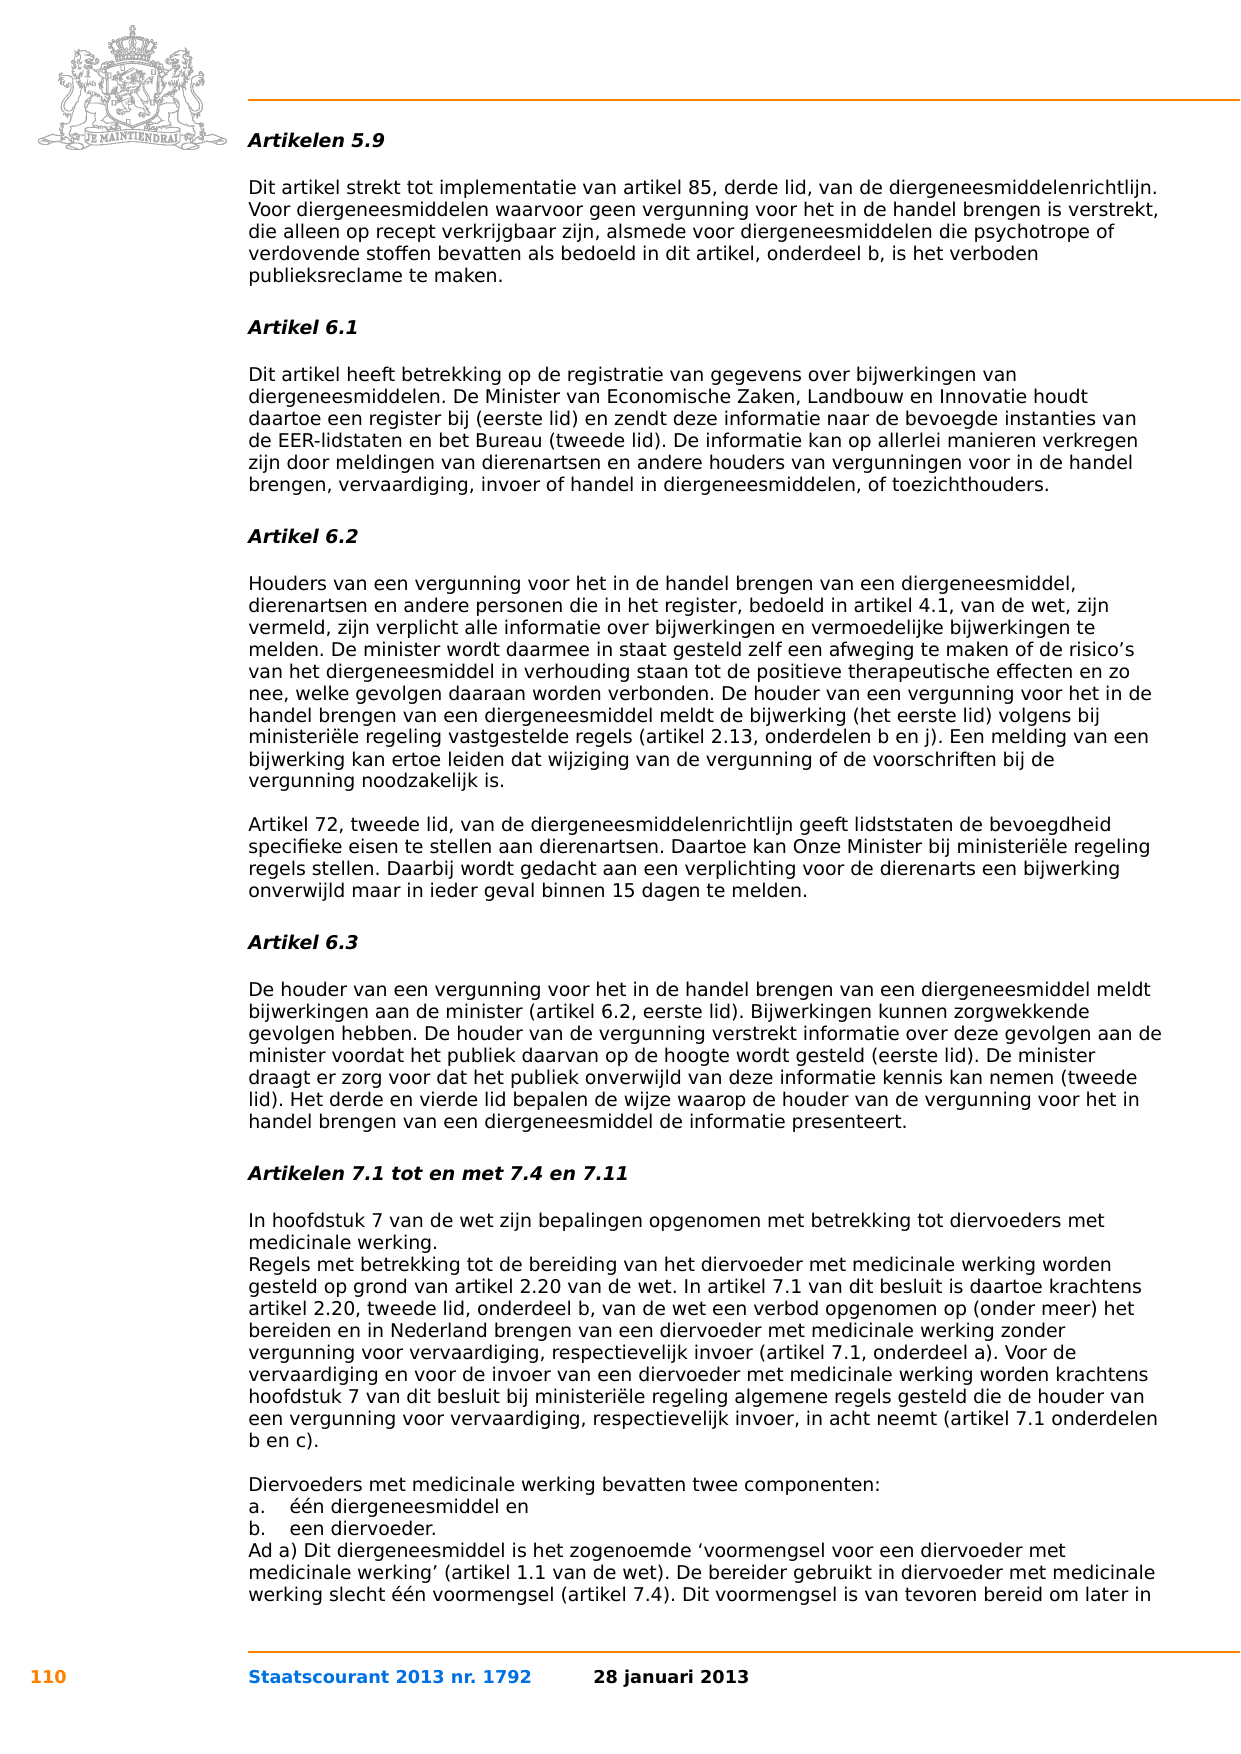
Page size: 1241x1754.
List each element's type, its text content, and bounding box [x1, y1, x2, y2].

text In hoofdstuk 7 van de wet zijn bepalingen opgenomen met betrekking tot diervoeders met medicinale werking. [248, 1210, 1163, 1254]
text Diervoeders met medicinale werking bevatten twee componenten: [248, 1474, 1163, 1496]
text b. een diervoeder. [248, 1518, 1163, 1539]
text Dit artikel heeft betrekking op de registratie van gegevens over bijwerkingen van diergeneesmiddelen. De Minister van Economische Zaken, Landbouw en Innovatie houdt daartoe een register bij (eerste lid) en zendt deze informatie naar de bevoegde instanties van de EER-lidstaten en bet Bureau (tweede lid). De informatie kan op allerlei manieren verkregen zijn door meldingen van dierenartsen en andere houders van vergunningen voor in de handel brengen, vervaardiging, invoer of handel in diergeneesmiddelen, of toezichthouders. [248, 364, 1163, 496]
text Regels met betrekking tot de bereiding van het diervoeder met medicinale werking worden gesteld op grond van artikel 2.20 van de wet. In artikel 7.1 van dit besluit is daartoe krachtens artikel 2.20, tweede lid, onderdeel b, van de wet een verbod opgenomen op (onder meer) het bereiden en in Nederland brengen van een diervoeder met medicinale werking zonder vergunning voor vervaardiging, respectievelijk invoer (artikel 7.1, onderdeel a). Voor de vervaardiging en voor de invoer van een diervoeder met medicinale werking worden krachtens hoofdstuk 7 van dit besluit bij ministeriële regeling algemene regels gesteld die de houder van een vergunning voor vervaardiging, respectievelijk invoer, in acht neemt (artikel 7.1 onderdelen b en c). [248, 1254, 1163, 1452]
text Artikel 72, tweede lid, van de diergeneesmiddelenrichtlijn geeft lidststaten de bevoegdheid specifieke eisen te stellen aan dierenartsen. Daartoe kan Onze Minister bij ministeriële regeling regels stellen. Daarbij wordt gedacht aan een verplichting voor de dierenarts een bijwerking onverwijld maar in ieder geval binnen 15 dagen te melden. [248, 814, 1163, 902]
text Dit artikel strekt tot implementatie van artikel 85, derde lid, van de diergeneesmiddelenrichtlijn. Voor diergeneesmiddelen waarvoor geen vergunning voor het in de handel brengen is verstrekt, die alleen op recept verkrijgbaar zijn, alsmede voor diergeneesmiddelen die psychotrope of verdovende stoffen bevatten als bedoeld in dit artikel, onderdeel b, is het verboden publieksreclame te maken. [248, 177, 1163, 287]
picture [38, 25, 227, 150]
text De houder van een vergunning voor het in de handel brengen van een diergeneesmiddel meldt bijwerkingen aan de minister (artikel 6.2, eerste lid). Bijwerkingen kunnen zorgwekkende gevolgen hebben. De houder van de vergunning verstrekt informatie over deze gevolgen aan de minister voordat het publiek daarvan op de hoogte wordt gesteld (eerste lid). De minister draagt er zorg voor dat het publiek onverwijld van deze informatie kennis kan nemen (tweede lid). Het derde en vierde lid bepalen de wijze waarop de houder van de vergunning voor het in handel brengen van een diergeneesmiddel de informatie presenteert. [248, 979, 1163, 1133]
subtitle Artikelen 5.9 [248, 130, 1163, 152]
subtitle Artikelen 7.1 tot en met 7.4 en 7.11 [248, 1163, 1163, 1185]
text Houders van een vergunning voor het in de handel brengen van een diergeneesmiddel, dierenartsen en andere personen die in het register, bedoeld in artikel 4.1, van de wet, zijn vermeld, zijn verplicht alle informatie over bijwerkingen en vermoedelijke bijwerkingen te melden. De minister wordt daarmee in staat gesteld zelf een afweging te maken of de risico’s van het diergeneesmiddel in verhouding staan tot de positieve therapeutische effecten en zo nee, welke gevolgen daaraan worden verbonden. De houder van een vergunning voor het in de handel brengen van een diergeneesmiddel meldt de bijwerking (het eerste lid) volgens bij ministeriële regeling vastgestelde regels (artikel 2.13, onderdelen b en j). Een melding van een bijwerking kan ertoe leiden dat wijziging van de vergunning of de voorschriften bij de vergunning noodzakelijk is. [248, 573, 1163, 792]
subtitle Artikel 6.3 [248, 932, 1163, 954]
text Ad a) Dit diergeneesmiddel is het zogenoemde ‘voormengsel voor een diervoeder met medicinale werking’ (artikel 1.1 van de wet). De bereider gebruikt in diervoeder met medicinale werking slecht één voormengsel (artikel 7.4). Dit voormengsel is van tevoren bereid om later in [248, 1539, 1163, 1606]
text a. één diergeneesmiddel en [248, 1496, 1163, 1518]
subtitle Artikel 6.1 [248, 317, 1163, 339]
subtitle Artikel 6.2 [248, 526, 1163, 548]
